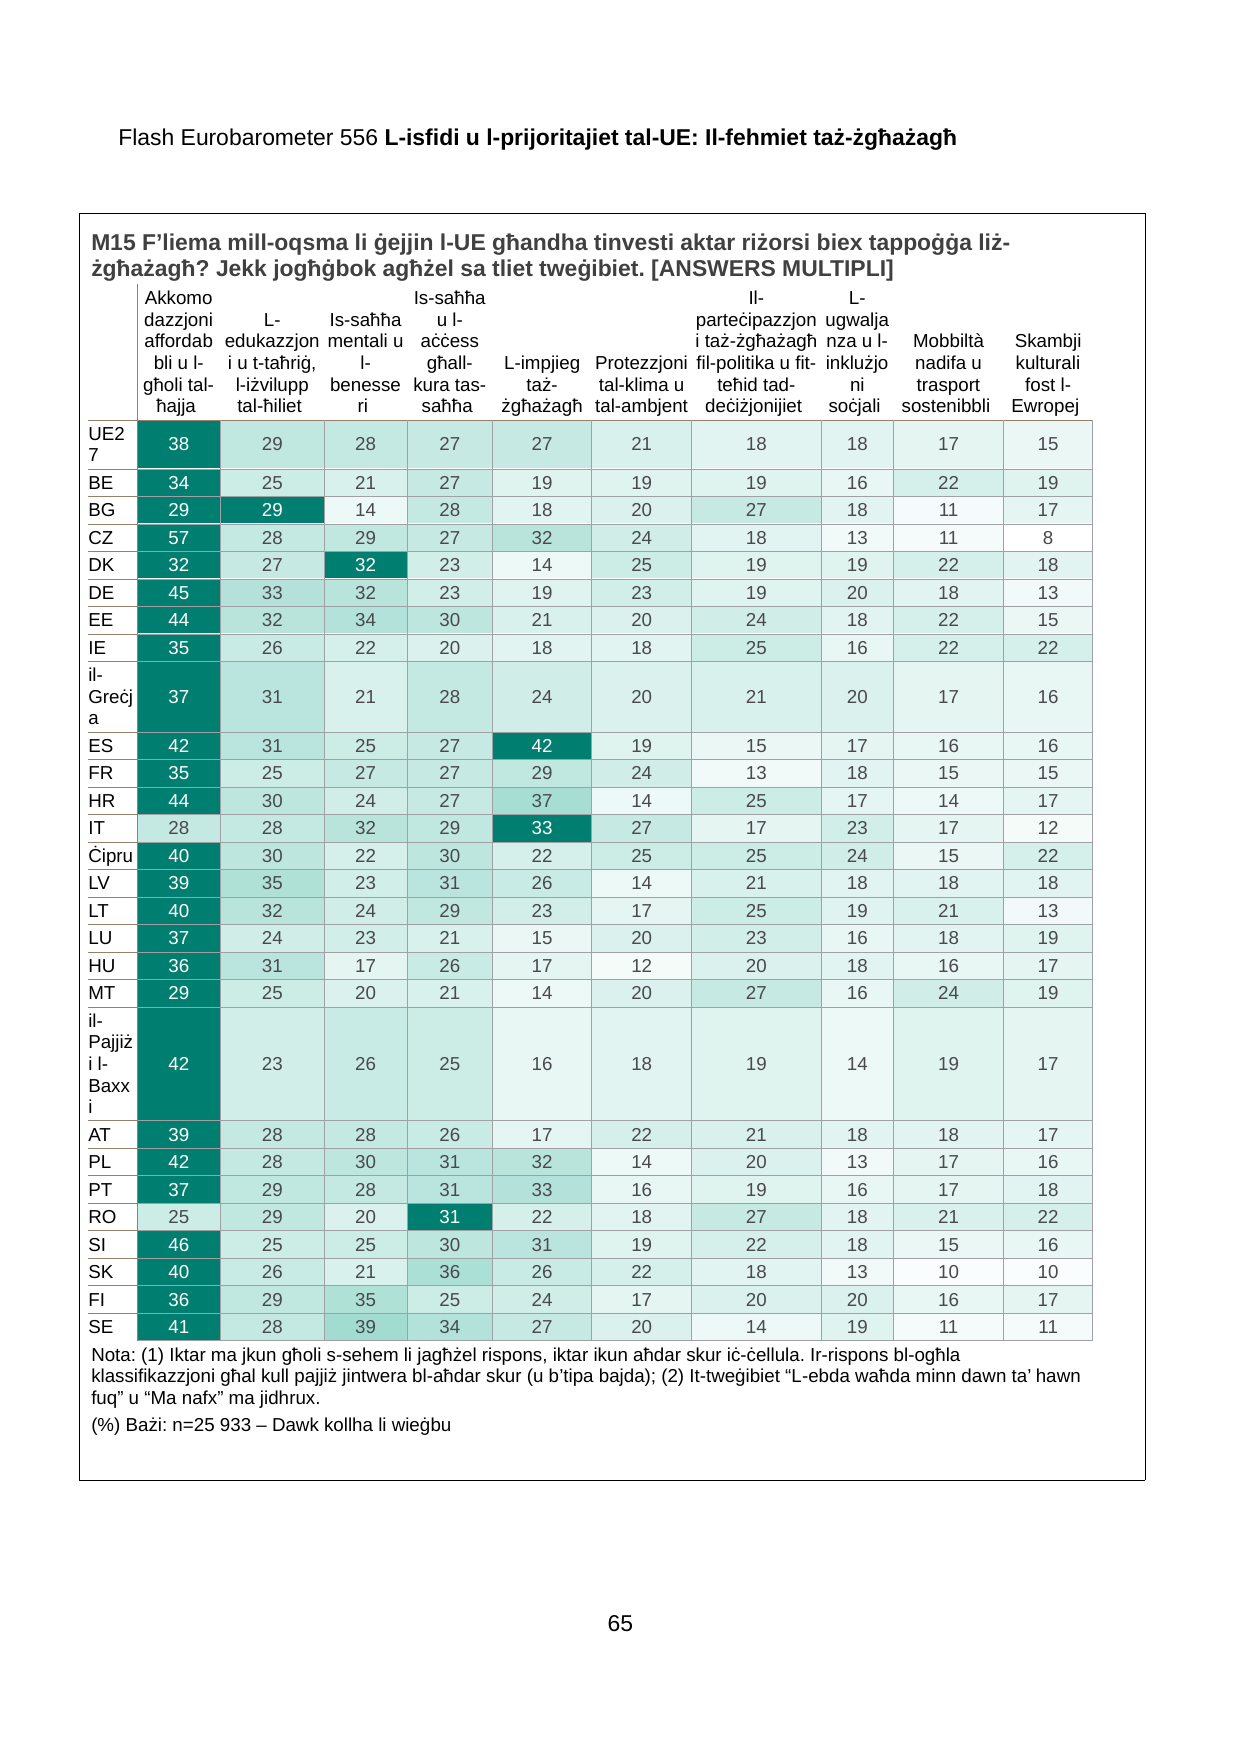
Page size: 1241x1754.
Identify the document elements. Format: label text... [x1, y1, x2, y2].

table_cell 18 [894, 580, 1003, 606]
table_cell ES [88, 733, 137, 759]
table_cell 17 [692, 815, 821, 842]
table_cell 18 [592, 635, 691, 661]
table_cell 18 [692, 1259, 821, 1285]
table_cell 21 [493, 607, 591, 633]
table_cell 15 [1004, 421, 1092, 468]
table_cell 27 [408, 760, 492, 787]
table_cell 31 [408, 870, 492, 897]
table_cell 20 [692, 1286, 821, 1313]
table_cell 22 [592, 1259, 691, 1285]
table_cell 26 [493, 1259, 591, 1285]
table_cell 32 [221, 607, 324, 633]
table_cell 16 [822, 470, 893, 496]
table_cell 40 [138, 898, 220, 924]
table_cell 21 [894, 1204, 1003, 1230]
table_cell UE27 [88, 421, 137, 468]
table_cell 20 [592, 607, 691, 633]
table_cell SI [88, 1231, 137, 1258]
table_cell 13 [822, 1149, 893, 1175]
table_cell 13 [822, 525, 893, 551]
table_cell 20 [592, 980, 691, 1007]
table_cell 14 [592, 1149, 691, 1175]
table_cell 32 [221, 898, 324, 924]
table_cell 46 [138, 1231, 220, 1258]
table_cell RO [88, 1204, 137, 1230]
table_cell 20 [592, 497, 691, 523]
table_cell 23 [408, 580, 492, 606]
table_cell 28 [221, 1149, 324, 1175]
table_cell [88, 284, 137, 419]
table_cell 25 [692, 843, 821, 869]
table_cell Is-saħħa mentali u l-benesseri [324, 284, 407, 419]
table_cell EE [88, 607, 137, 633]
table_cell 27 [325, 760, 407, 787]
table_cell 8 [1004, 525, 1092, 551]
table_cell 42 [493, 733, 591, 759]
table_cell 42 [138, 1149, 220, 1175]
table_cell 17 [822, 733, 893, 759]
table_cell 37 [138, 1176, 220, 1203]
table_cell 23 [822, 815, 893, 842]
table_cell 25 [325, 733, 407, 759]
table_cell 32 [325, 815, 407, 842]
table_cell 22 [325, 843, 407, 869]
table_cell L-edukazzjoni u t-taħriġ, l-iżvilupp tal-ħiliet [220, 284, 324, 419]
table_cell 32 [493, 1149, 591, 1175]
table_cell 25 [408, 1286, 492, 1313]
table_cell 40 [138, 1259, 220, 1285]
table_cell 11 [894, 497, 1003, 523]
table_cell 21 [592, 421, 691, 468]
table_cell 15 [692, 733, 821, 759]
table_cell 12 [592, 953, 691, 979]
table_cell 18 [822, 760, 893, 787]
table_cell BE [88, 470, 137, 496]
table_cell 19 [692, 1008, 821, 1120]
table_cell 29 [408, 898, 492, 924]
table_cell 30 [408, 843, 492, 869]
table_cell 16 [1004, 1231, 1092, 1258]
table_cell 26 [408, 1121, 492, 1148]
table_cell PL [88, 1149, 137, 1175]
table_cell 26 [221, 635, 324, 661]
table_cell 33 [493, 815, 591, 842]
table_cell 38 [138, 421, 220, 468]
table_cell MT [88, 980, 137, 1007]
table_cell 18 [822, 1231, 893, 1258]
table_cell 39 [138, 870, 220, 897]
table_cell 21 [894, 898, 1003, 924]
table_cell LV [88, 870, 137, 897]
table_cell SE [88, 1314, 137, 1340]
table_cell 25 [221, 470, 324, 496]
table_cell 27 [493, 1314, 591, 1340]
table_cell 29 [221, 421, 324, 468]
table_cell 11 [1004, 1314, 1092, 1340]
table_cell 19 [692, 1176, 821, 1203]
table_cell 44 [138, 788, 220, 814]
table_cell 13 [692, 760, 821, 787]
table_cell 44 [138, 607, 220, 633]
table_cell Protezzjoni tal-klima u tal-ambjent [591, 284, 691, 419]
table_cell 21 [325, 1259, 407, 1285]
table_cell 16 [1004, 1149, 1092, 1175]
table_cell 27 [692, 497, 821, 523]
table_cell SK [88, 1259, 137, 1285]
table_cell 19 [692, 580, 821, 606]
table_cell Is-saħħa u l-aċċess għall-kura tas-saħħa [407, 284, 492, 419]
table_cell 24 [325, 898, 407, 924]
table_cell 20 [592, 1314, 691, 1340]
table_cell 23 [493, 898, 591, 924]
table_cell 22 [894, 470, 1003, 496]
table_cell 29 [325, 525, 407, 551]
table_cell 20 [592, 662, 691, 732]
table_cell 19 [822, 1314, 893, 1340]
table_cell 18 [894, 870, 1003, 897]
table_cell 19 [592, 733, 691, 759]
table_cell 18 [592, 1008, 691, 1120]
table_cell 17 [1004, 1121, 1092, 1148]
table_cell 22 [894, 635, 1003, 661]
table_cell 15 [894, 760, 1003, 787]
table_cell 36 [138, 953, 220, 979]
table_cell 34 [408, 1314, 492, 1340]
table_cell 27 [221, 552, 324, 578]
table_cell 27 [408, 421, 492, 468]
table_cell 29 [408, 815, 492, 842]
table_cell 19 [692, 552, 821, 578]
table_cell 17 [894, 1176, 1003, 1203]
table_cell 17 [493, 1121, 591, 1148]
table_cell 22 [493, 843, 591, 869]
table_cell 31 [408, 1176, 492, 1203]
table_cell FR [88, 760, 137, 787]
table_cell 20 [822, 662, 893, 732]
table_cell 18 [1004, 552, 1092, 578]
table_cell 19 [822, 552, 893, 578]
table_cell AT [88, 1121, 137, 1148]
table_cell 45 [138, 580, 220, 606]
table_cell DK [88, 552, 137, 578]
table_cell 17 [894, 1149, 1003, 1175]
table_cell 20 [325, 1204, 407, 1230]
table_cell 18 [1004, 1176, 1092, 1203]
table_cell 24 [894, 980, 1003, 1007]
table_cell 13 [1004, 580, 1092, 606]
table_cell 21 [408, 980, 492, 1007]
table_cell 15 [1004, 607, 1092, 633]
table_cell 19 [493, 580, 591, 606]
table_cell 42 [138, 733, 220, 759]
table_cell 19 [692, 470, 821, 496]
table_cell 19 [822, 898, 893, 924]
table_cell 20 [692, 1149, 821, 1175]
table_cell 25 [325, 1231, 407, 1258]
table_cell 25 [408, 1008, 492, 1120]
table_cell 13 [1004, 898, 1092, 924]
table_cell 23 [325, 925, 407, 952]
table_cell 11 [894, 525, 1003, 551]
table_cell 11 [894, 1314, 1003, 1340]
table_cell Nota: (1) Iktar ma jkun għoli s-sehem li jagħżel rispons, iktar ikun aħdar skur iċ-ċellula. Ir-rispons bl-ogħla klassifikazzjoni għal kull pajjiż jintwera bl-aħdar skur (u b’tipa bajda); (2) It-tweġibiet “L-ebda waħda minn dawn ta’ hawn fuq” u “Ma nafx” ma jidhrux. [88, 1340, 1092, 1411]
table_cell 14 [493, 980, 591, 1007]
table_cell 32 [493, 525, 591, 551]
table_cell 15 [493, 925, 591, 952]
table_cell 21 [692, 662, 821, 732]
table_cell 28 [325, 1176, 407, 1203]
table_cell 14 [592, 788, 691, 814]
table_cell 24 [592, 525, 691, 551]
table_cell 33 [221, 580, 324, 606]
table_cell 14 [592, 870, 691, 897]
table_cell 16 [822, 925, 893, 952]
table_cell 31 [221, 953, 324, 979]
table_cell 21 [325, 662, 407, 732]
table_cell 22 [325, 635, 407, 661]
table_cell 28 [408, 497, 492, 523]
table_cell 21 [325, 470, 407, 496]
table_cell 27 [408, 525, 492, 551]
table_cell BG [88, 497, 137, 523]
table_cell 16 [1004, 662, 1092, 732]
table_cell 32 [325, 552, 407, 578]
table_cell 14 [493, 552, 591, 578]
table_cell 13 [822, 1259, 893, 1285]
table_cell 27 [408, 733, 492, 759]
table_cell 29 [221, 497, 324, 523]
table_cell 17 [1004, 1286, 1092, 1313]
table_cell 36 [138, 1286, 220, 1313]
table_cell 17 [325, 953, 407, 979]
table_cell 24 [692, 607, 821, 633]
table_cell 20 [592, 925, 691, 952]
table_cell 30 [221, 843, 324, 869]
table_cell 18 [1004, 870, 1092, 897]
table_cell 18 [894, 1121, 1003, 1148]
table_cell il-Pajjiżi l-Baxxi [88, 1008, 137, 1120]
table_cell 19 [1004, 470, 1092, 496]
table_cell 30 [221, 788, 324, 814]
table_cell FI [88, 1286, 137, 1313]
table_cell (%) Bażi: n=25 933 – Dawk kollha li wieġbu [88, 1411, 1092, 1438]
table_cell 25 [221, 980, 324, 1007]
table_cell 17 [1004, 788, 1092, 814]
table_cell 28 [221, 1121, 324, 1148]
table_cell 16 [894, 733, 1003, 759]
table_cell 18 [692, 525, 821, 551]
table_cell 37 [138, 662, 220, 732]
table_cell 14 [894, 788, 1003, 814]
table_cell 26 [493, 870, 591, 897]
table_cell Il-parteċipazzjoni taż-żgħażagħ fil-politika u fit-teħid tad-deċiżjonijiet [691, 284, 821, 419]
table_cell 16 [894, 953, 1003, 979]
table_cell L-ugwaljanza u l-inklużjoni soċjali [821, 284, 893, 419]
table_cell 25 [221, 1231, 324, 1258]
table_cell 23 [408, 552, 492, 578]
table_cell 19 [493, 470, 591, 496]
table_cell 20 [822, 580, 893, 606]
table_cell 17 [894, 662, 1003, 732]
table_cell 10 [1004, 1259, 1092, 1285]
table_cell 29 [138, 497, 220, 523]
table_cell 30 [325, 1149, 407, 1175]
table_cell 21 [692, 1121, 821, 1148]
table_cell 20 [408, 635, 492, 661]
table_cell 19 [894, 1008, 1003, 1120]
table_cell 32 [138, 552, 220, 578]
table_cell 14 [325, 497, 407, 523]
table_cell 23 [692, 925, 821, 952]
table_cell 16 [822, 1176, 893, 1203]
table_cell 27 [692, 980, 821, 1007]
table_cell 31 [408, 1204, 492, 1230]
table_cell 24 [221, 925, 324, 952]
table_cell 26 [408, 953, 492, 979]
table_cell 22 [1004, 635, 1092, 661]
table_cell 35 [221, 870, 324, 897]
table_cell 30 [408, 1231, 492, 1258]
table_cell 28 [138, 815, 220, 842]
table_cell 10 [894, 1259, 1003, 1285]
table_cell 17 [822, 788, 893, 814]
table_cell 29 [221, 1286, 324, 1313]
table_cell 18 [822, 497, 893, 523]
table_cell 20 [325, 980, 407, 1007]
table_cell Skambji kulturali fost l-Ewropej [1004, 284, 1092, 419]
table_cell 24 [592, 760, 691, 787]
table_cell PT [88, 1176, 137, 1203]
table_cell 18 [822, 607, 893, 633]
table_cell IE [88, 635, 137, 661]
table_cell 29 [493, 760, 591, 787]
table_cell 15 [894, 843, 1003, 869]
table_cell 31 [408, 1149, 492, 1175]
table_cell 39 [325, 1314, 407, 1340]
table_cell 30 [408, 607, 492, 633]
table_cell 15 [894, 1231, 1003, 1258]
table_cell 15 [1004, 760, 1092, 787]
table_cell 17 [894, 815, 1003, 842]
table_cell 29 [221, 1204, 324, 1230]
table_cell 22 [894, 552, 1003, 578]
table_cell 39 [138, 1121, 220, 1148]
table_cell 25 [138, 1204, 220, 1230]
table_cell HR [88, 788, 137, 814]
table_cell 22 [592, 1121, 691, 1148]
table_cell 37 [493, 788, 591, 814]
table_cell 57 [138, 525, 220, 551]
table_cell 32 [325, 580, 407, 606]
table_cell il-Greċja [88, 662, 137, 732]
table_cell 22 [692, 1231, 821, 1258]
table_cell CZ [88, 525, 137, 551]
table_cell 31 [221, 733, 324, 759]
table_cell 31 [493, 1231, 591, 1258]
table_cell 28 [221, 525, 324, 551]
table_cell 28 [221, 1314, 324, 1340]
table_cell 18 [894, 925, 1003, 952]
table_cell 24 [325, 788, 407, 814]
table_cell 34 [138, 470, 220, 496]
table_header M15 F’liema mill-oqsma li ġejjin l-UE għandha tinvesti aktar riżorsi biex tappoġġa liż-żgħażagħ? Jekk jogħġbok agħżel sa tliet tweġibiet. [ANSWERS MULTIPLI] [88, 222, 1092, 284]
table_cell 17 [1004, 1008, 1092, 1120]
table_cell 22 [1004, 843, 1092, 869]
table_cell 19 [592, 1231, 691, 1258]
table_cell 35 [138, 635, 220, 661]
table_cell 27 [592, 815, 691, 842]
table_cell 35 [138, 760, 220, 787]
table_cell 18 [822, 870, 893, 897]
table_cell 22 [894, 607, 1003, 633]
table_cell 19 [1004, 980, 1092, 1007]
table_cell 18 [822, 1121, 893, 1148]
table_cell 29 [221, 1176, 324, 1203]
table_cell LT [88, 898, 137, 924]
table_cell IT [88, 815, 137, 842]
table_cell 14 [822, 1008, 893, 1120]
table_cell 31 [221, 662, 324, 732]
table_cell 17 [1004, 497, 1092, 523]
table_cell 18 [692, 421, 821, 468]
table_cell 26 [325, 1008, 407, 1120]
table_cell 24 [493, 662, 591, 732]
table_cell 19 [592, 470, 691, 496]
table_cell 19 [1004, 925, 1092, 952]
table_cell 17 [592, 898, 691, 924]
table_cell 18 [493, 497, 591, 523]
table_cell 18 [493, 635, 591, 661]
table_cell 34 [325, 607, 407, 633]
table_cell 18 [592, 1204, 691, 1230]
table_cell 25 [221, 760, 324, 787]
table_cell 28 [221, 815, 324, 842]
table_cell 17 [894, 421, 1003, 468]
table_cell DE [88, 580, 137, 606]
table_cell 17 [592, 1286, 691, 1313]
table_cell 28 [325, 1121, 407, 1148]
table_cell 28 [325, 421, 407, 468]
table_cell 29 [138, 980, 220, 1007]
table_cell 21 [408, 925, 492, 952]
table_cell 36 [408, 1259, 492, 1285]
table_cell 17 [493, 953, 591, 979]
table_cell 16 [1004, 733, 1092, 759]
table_cell 25 [592, 843, 691, 869]
table_cell 24 [822, 843, 893, 869]
table_cell 26 [221, 1259, 324, 1285]
table_cell 22 [493, 1204, 591, 1230]
table_cell 27 [493, 421, 591, 468]
table_cell 18 [822, 421, 893, 468]
table_cell 42 [138, 1008, 220, 1120]
table_cell 12 [1004, 815, 1092, 842]
table_cell 25 [692, 898, 821, 924]
table_cell 25 [692, 635, 821, 661]
table_cell 16 [493, 1008, 591, 1120]
table_cell 16 [822, 635, 893, 661]
table_cell 25 [692, 788, 821, 814]
table_cell 27 [692, 1204, 821, 1230]
table_cell 24 [493, 1286, 591, 1313]
table_cell HU [88, 953, 137, 979]
table_cell 41 [138, 1314, 220, 1340]
table_cell 23 [592, 580, 691, 606]
table_cell Mobbiltà nadifa u trasport sostenibbli [893, 284, 1003, 419]
table_cell 27 [408, 788, 492, 814]
table_cell 20 [822, 1286, 893, 1313]
table_cell 18 [822, 953, 893, 979]
table_cell 16 [592, 1176, 691, 1203]
table_cell 40 [138, 843, 220, 869]
table_cell 37 [138, 925, 220, 952]
table_cell 28 [408, 662, 492, 732]
table_cell 21 [692, 870, 821, 897]
table_cell Akkomodazzjoni affordabbli u l-għoli tal-ħajja [138, 284, 220, 419]
table_cell 22 [1004, 1204, 1092, 1230]
table_cell 17 [1004, 953, 1092, 979]
table_cell 16 [894, 1286, 1003, 1313]
table_cell 20 [692, 953, 821, 979]
table_cell 35 [325, 1286, 407, 1313]
table_cell 33 [493, 1176, 591, 1203]
table_cell 14 [692, 1314, 821, 1340]
table_cell 23 [221, 1008, 324, 1120]
table_cell 25 [592, 552, 691, 578]
table_cell 27 [408, 470, 492, 496]
table_cell 18 [822, 1204, 893, 1230]
table_cell LU [88, 925, 137, 952]
table_cell 16 [822, 980, 893, 1007]
table_cell L-impjieg taż-żgħażagħ [493, 284, 591, 419]
table_cell 23 [325, 870, 407, 897]
table_cell Ċipru [88, 843, 137, 869]
